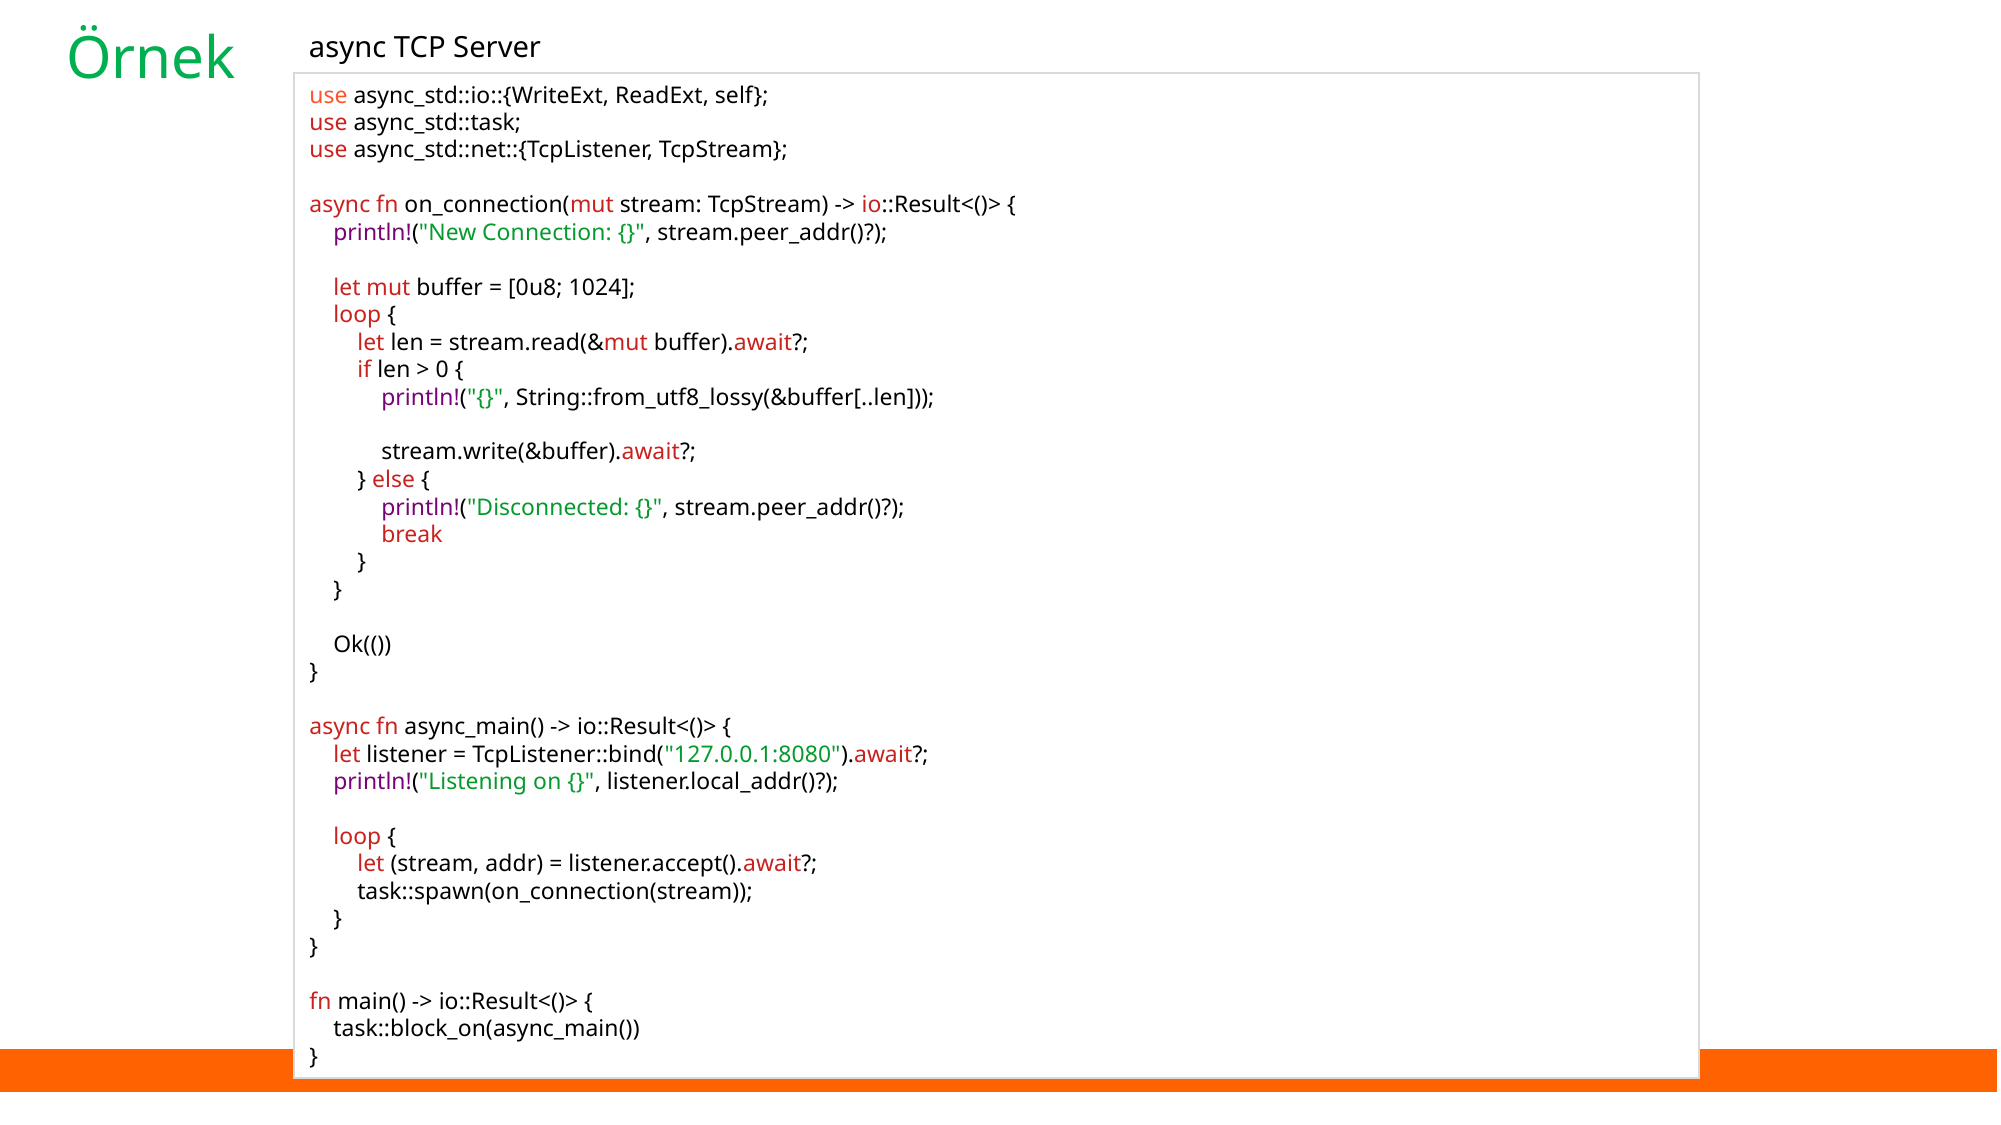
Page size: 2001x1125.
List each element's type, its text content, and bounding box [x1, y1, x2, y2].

text_box async TCP Server [294, 20, 1699, 73]
text_box Örnek [21, 20, 280, 110]
text_box use async_std::io::{WriteExt, ReadExt, self}; use async_std::task; use async_std::net::{TcpListener, TcpStream}; async fn on_connection(mut stream: TcpStream) -> io::Result<()> { println!("New Connection: {}", stream.peer_addr()?); let mut buffer = [0u8; 1024]; loop { let len = stream.read(&mut buffer).await?; if len > 0 { println!("{}", String::from_utf8_lossy(&buffer[..len])); stream.write(&buffer).await?; } else { println!("Disconnected: {}", stream.peer_addr()?); break } } Ok(()) } async fn async_main() -> io::Result<()> { let listener = TcpListener::bind("127.0.0.1:8080").await?; println!("Listening on {}", listener.local_addr()?); loop { let (stream, addr) = listener.accept().await?; task::spawn(on_connection(stream)); } } fn main() -> io::Result<()> { task::block_on(async_main()) } [294, 73, 1699, 1078]
text_box [0, 1049, 1997, 1092]
